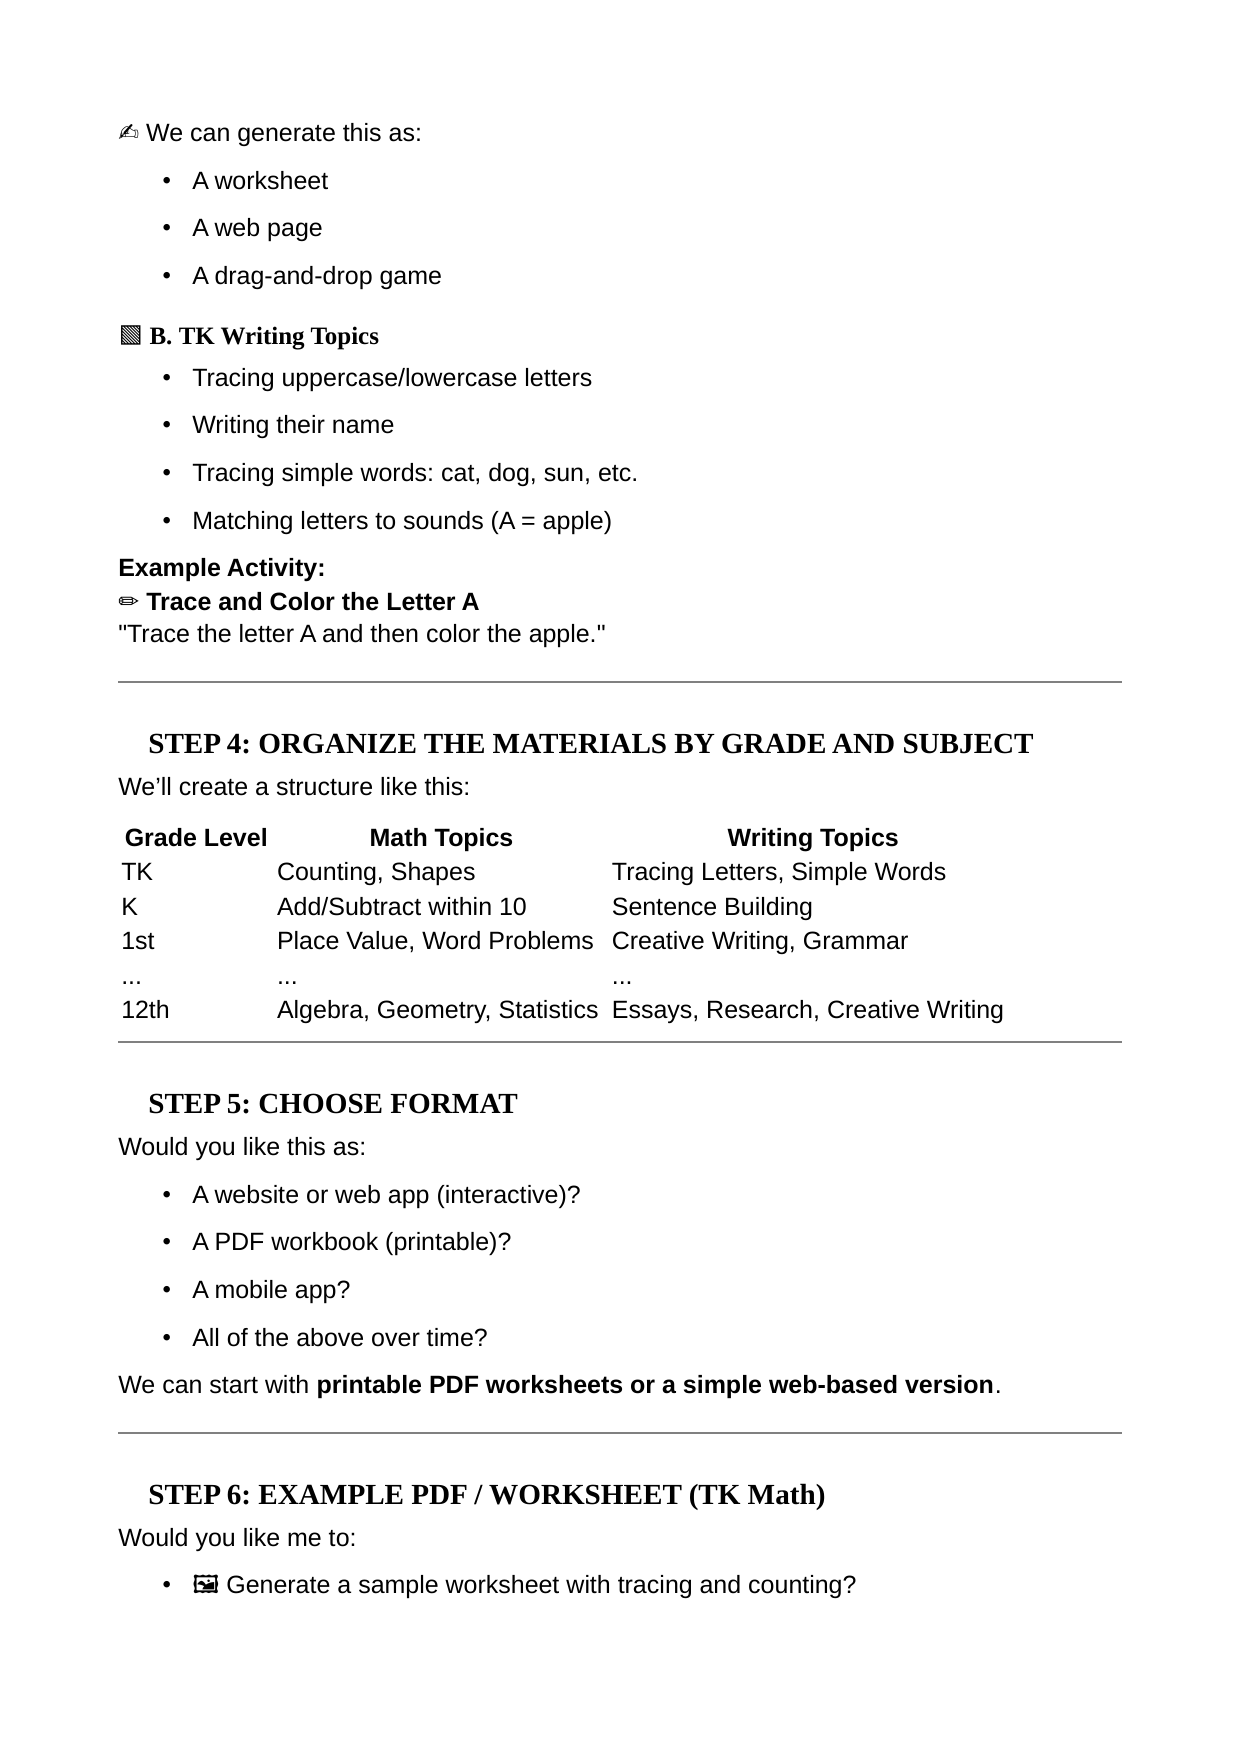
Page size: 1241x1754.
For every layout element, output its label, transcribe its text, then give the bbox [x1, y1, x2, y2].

table_cell Place Value, Word Problems [274, 923, 609, 958]
text We’ll create a structure like this: [118, 772, 1122, 801]
table_cell Sentence Building [609, 889, 1017, 923]
table_header Math Topics [274, 820, 609, 854]
list A worksheet [162, 166, 1122, 194]
table_cell Algebra, Geometry, Statistics [274, 993, 609, 1027]
table_cell TK [118, 854, 274, 889]
subtitle ✅ STEP 4: ORGANIZE THE MATERIALS BY GRADE AND SUBJECT [118, 726, 1122, 759]
table_cell Counting, Shapes [274, 854, 609, 889]
table_cell 1st [118, 923, 274, 958]
table_header Grade Level [118, 820, 274, 854]
list Tracing simple words: cat, dog, sun, etc. [162, 458, 1122, 487]
list A website or web app (interactive)? [162, 1179, 1122, 1208]
subtitle ✅ STEP 5: CHOOSE FORMAT [118, 1086, 1122, 1119]
text Would you like me to: [118, 1523, 1122, 1552]
table_cell ... [274, 958, 609, 992]
list A PDF workbook (printable)? [162, 1227, 1122, 1256]
table_header Writing Topics [609, 820, 1017, 854]
table_cell Creative Writing, Grammar [609, 923, 1017, 958]
list Matching letters to sounds (A = apple) [162, 506, 1122, 534]
table_cell ... [609, 958, 1017, 992]
text ✍️ We can generate this as: [118, 118, 1122, 147]
table_cell ... [118, 958, 274, 992]
table_cell K [118, 889, 274, 923]
list All of the above over time? [162, 1323, 1122, 1352]
list Tracing uppercase/lowercase letters [162, 363, 1122, 391]
table_cell Tracing Letters, Simple Words [609, 854, 1017, 889]
list Writing their name [162, 410, 1122, 439]
list A web page [162, 213, 1122, 242]
table_cell Essays, Research, Creative Writing [609, 993, 1017, 1027]
list 🖼️ Generate a sample worksheet with tracing and counting? [162, 1571, 1122, 1599]
text Example Activity: ✏️ Trace and Color the Letter A "Trace the letter A and then color the apple." [118, 553, 1122, 648]
subtitle ✅ STEP 6: EXAMPLE PDF / WORKSHEET (TK Math) [118, 1477, 1122, 1510]
list A mobile app? [162, 1275, 1122, 1304]
table_cell Add/Subtract within 10 [274, 889, 609, 923]
text Would you like this as: [118, 1132, 1122, 1161]
text We can start with printable PDF worksheets or a simple web-based version. [118, 1370, 1122, 1399]
table_cell 12th [118, 993, 274, 1027]
list A drag-and-drop game [162, 261, 1122, 290]
subtitle 🟩 B. TK Writing Topics [118, 321, 1122, 350]
